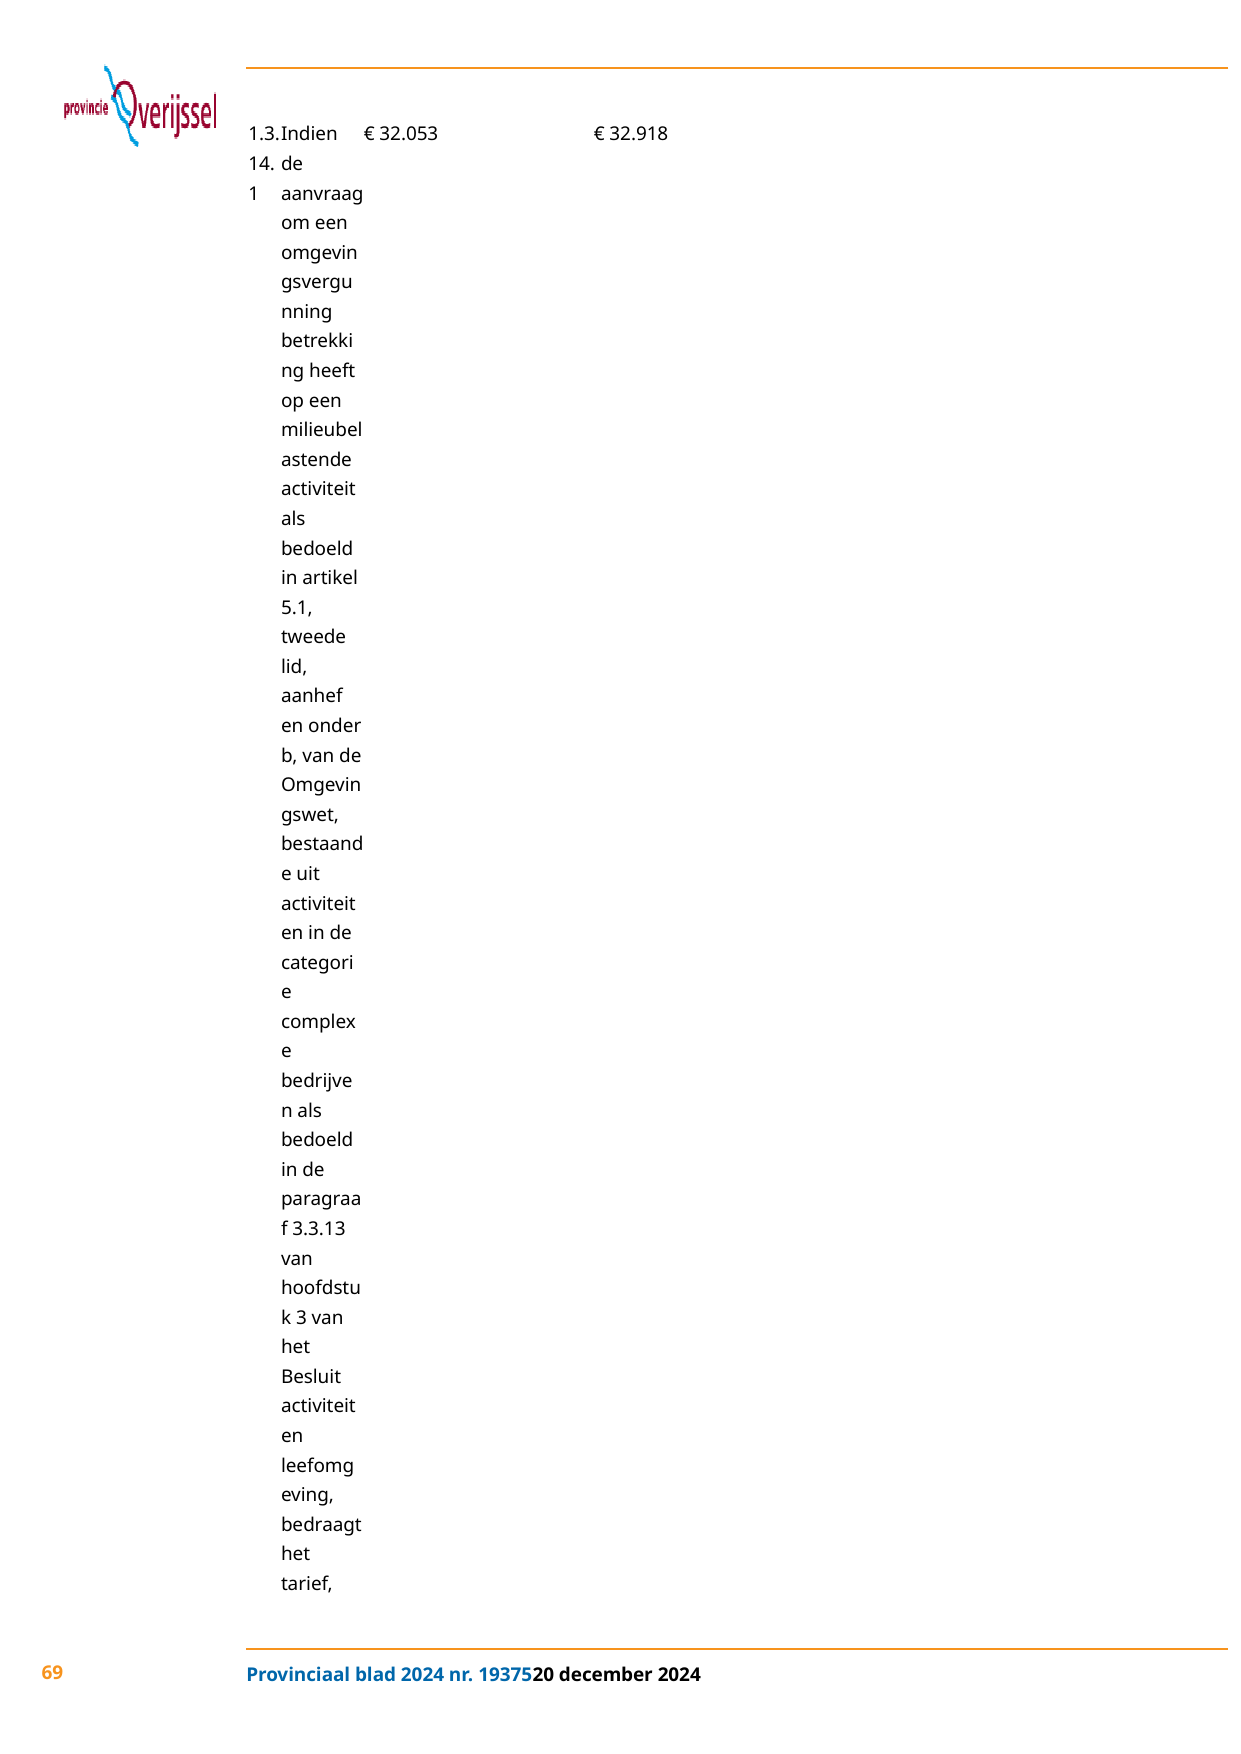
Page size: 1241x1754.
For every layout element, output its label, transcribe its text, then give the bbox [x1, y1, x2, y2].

table_cell [594, 95, 823, 121]
table_cell € 32.918 [594, 121, 823, 1596]
table_cell 1.3.14.1 [248, 121, 281, 1596]
table_cell Indien de aanvraag om een omgevingsvergunning betrekking heeft op een milieubelastende activiteit als bedoeld in artikel 5.1, tweede lid, aanhef en onder b, van de Omgevingswet, bestaande uit activiteiten in de categorie complexe bedrijven als bedoeld in de paragraaf 3.3.13 van hoofdstuk 3 van het Besluit activiteiten leefomgeving, bedraagt het tarief, [281, 121, 363, 1596]
table_cell [364, 95, 593, 121]
table_cell € 32.053 [364, 121, 593, 1596]
picture [41, 47, 231, 172]
table_cell [248, 95, 281, 121]
table_cell [281, 95, 363, 121]
